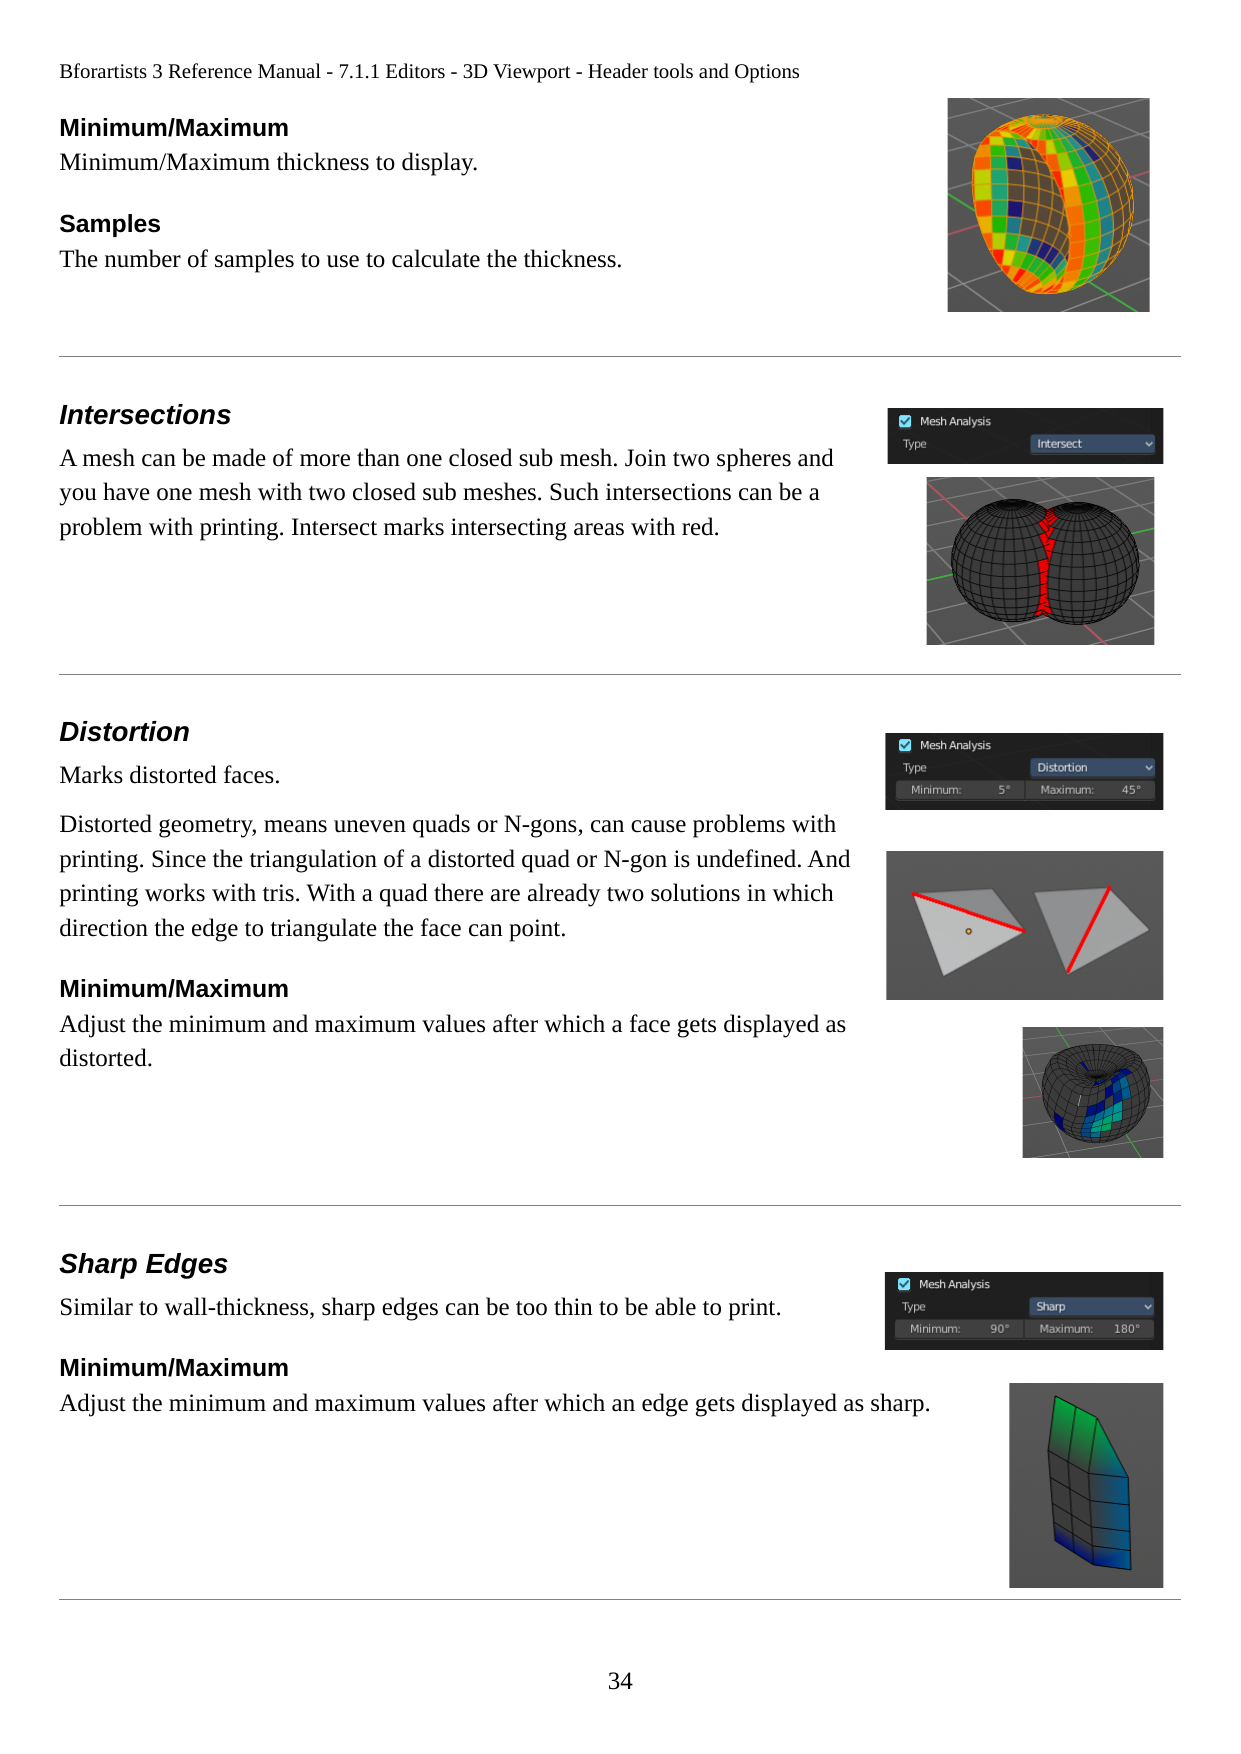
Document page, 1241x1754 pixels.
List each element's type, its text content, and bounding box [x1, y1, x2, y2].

picture [887, 408, 1164, 464]
text Adjust the minimum and maximum values after which an edge gets displayed as sharp. [59, 1388, 1009, 1417]
text The number of samples to use to calculate the thickness. [59, 244, 947, 272]
text Adjust the minimum and maximum values after which a face gets displayed as distorted. [59, 1009, 1181, 1072]
picture [1022, 1027, 1164, 1158]
text Minimum/Maximum thickness to display. [59, 147, 947, 176]
picture [886, 851, 1164, 1000]
subtitle [1150, 209, 1181, 237]
subtitle Intersections [59, 398, 1181, 430]
subtitle Minimum/Maximum [59, 974, 1181, 1003]
subtitle Distortion [59, 716, 1181, 748]
picture [947, 98, 1150, 312]
subtitle Minimum/Maximum [59, 1353, 1181, 1382]
subtitle Minimum/Maximum [59, 113, 947, 141]
picture [1009, 1383, 1164, 1588]
text [1150, 147, 1181, 176]
subtitle Sharp Edges [59, 1247, 1181, 1279]
text A mesh can be made of more than one closed sub mesh. Join two spheres and you have one mesh with two closed sub meshes. Such intersections can be a problem with printing. Intersect marks intersecting areas with red. [59, 443, 1181, 541]
picture [926, 477, 1155, 645]
subtitle [1150, 113, 1181, 141]
subtitle Samples [59, 209, 947, 237]
picture [885, 733, 1164, 810]
picture [884, 1272, 1164, 1350]
text [1164, 760, 1181, 789]
text Distorted geometry, means uneven quads or N-gons, can cause problems with printing. Since the triangulation of a distorted quad or N-gon is undefined. And printing works with tris. With a quad there are already two solutions in which direction the edge to triangulate the face can point. [59, 809, 1181, 941]
text Similar to wall-thickness, sharp edges can be too thin to be able to print. [59, 1292, 884, 1320]
text Marks distorted faces. [59, 760, 885, 789]
